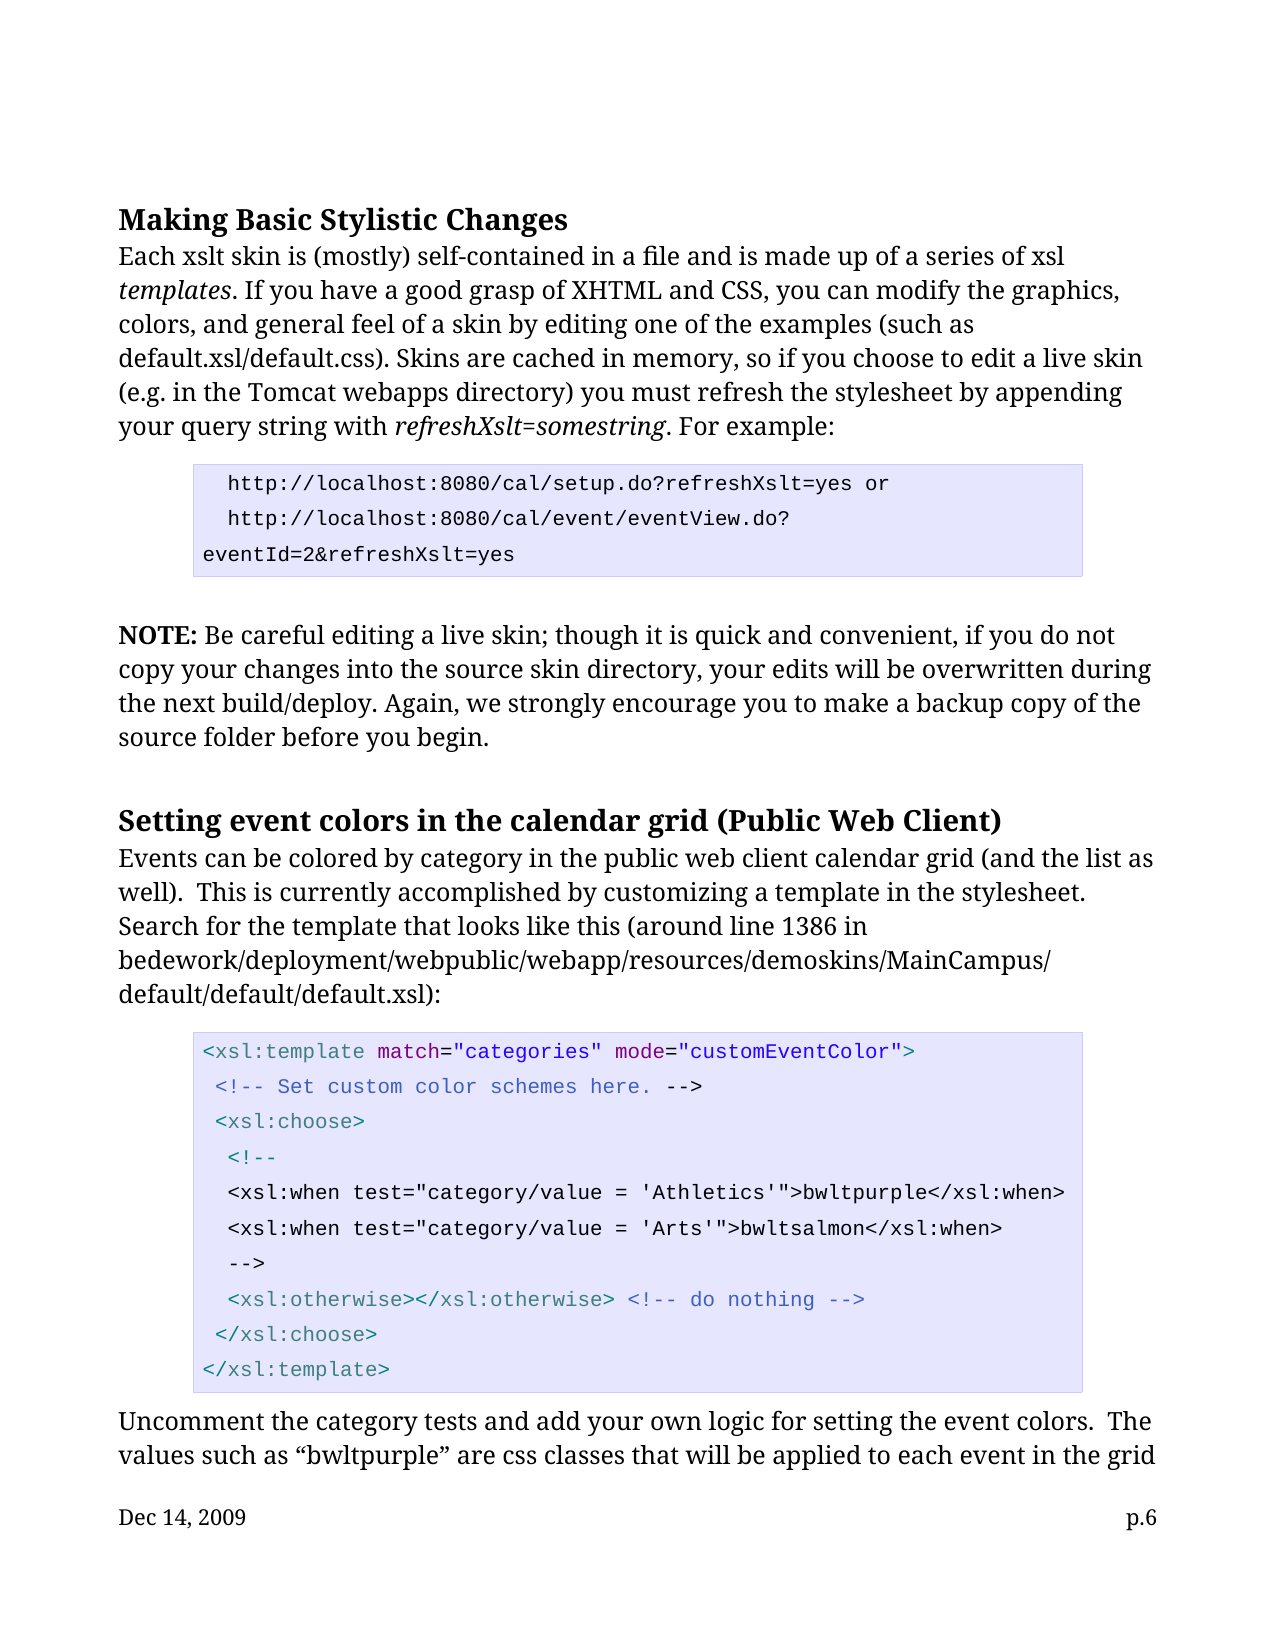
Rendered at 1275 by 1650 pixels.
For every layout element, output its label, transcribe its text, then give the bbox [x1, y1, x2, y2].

text <xsl:when test="category/value = 'Arts'">bwltsalmon</xsl:when> [194, 1209, 1082, 1241]
text http://localhost:8080/cal/setup.do?refreshXslt=yes or [194, 465, 1082, 497]
text <xsl:when test="category/value = 'Athletics'">bwltpurple</xsl:when> [194, 1173, 1082, 1206]
text </xsl:choose> [194, 1315, 1082, 1348]
text http://localhost:8080/cal/event/eventView.do?eventId=2&refreshXslt=yes [194, 499, 1082, 576]
text <xsl:template match="categories" mode="customEventColor"> [194, 1033, 1082, 1064]
text </xsl:template> [194, 1350, 1082, 1392]
text Events can be colored by category in the public web client calendar grid (and the list as well). This is currently accomplished by customizing a template in the stylesheet. Search for the template that looks like this (around line 1386 in bedework/deployment/webpublic/webapp/resources/demoskins/MainCampus/default/default/default.xsl): [118, 840, 1157, 1011]
subtitle Setting event colors in the calendar grid (Public Web Client) [118, 801, 1157, 840]
subtitle Making Basic Stylistic Changes [118, 199, 1157, 238]
text --> [194, 1244, 1082, 1277]
text Uncomment the category tests and add your own logic for setting the event colors. The values such as “bwltpurple” are css classes that will be applied to each event in the grid [118, 1404, 1157, 1472]
text Each xslt skin is (mostly) self-contained in a file and is made up of a series of xsl templates. If you have a good grasp of XHTML and CSS, you can modify the graphics, colors, and general feel of a skin by editing one of the examples (such as default.xsl/default.css). Skins are cached in memory, so if you choose to edit a live skin (e.g. in the Tomcat webapps directory) you must refresh the stylesheet by appending your query string with refreshXslt=somestring. For example: [118, 238, 1157, 443]
text <xsl:otherwise></xsl:otherwise> <!-- do nothing --> [194, 1279, 1082, 1312]
text <xsl:choose> [194, 1102, 1082, 1135]
text <!-- [194, 1138, 1082, 1171]
text <!-- Set custom color schemes here. --> [194, 1067, 1082, 1100]
text NOTE: Be careful editing a live skin; though it is quick and convenient, if you do not copy your changes into the source skin directory, your edits will be overwritten during the next build/deploy. Again, we strongly encourage you to make a backup copy of the source folder before you begin. [118, 618, 1157, 754]
